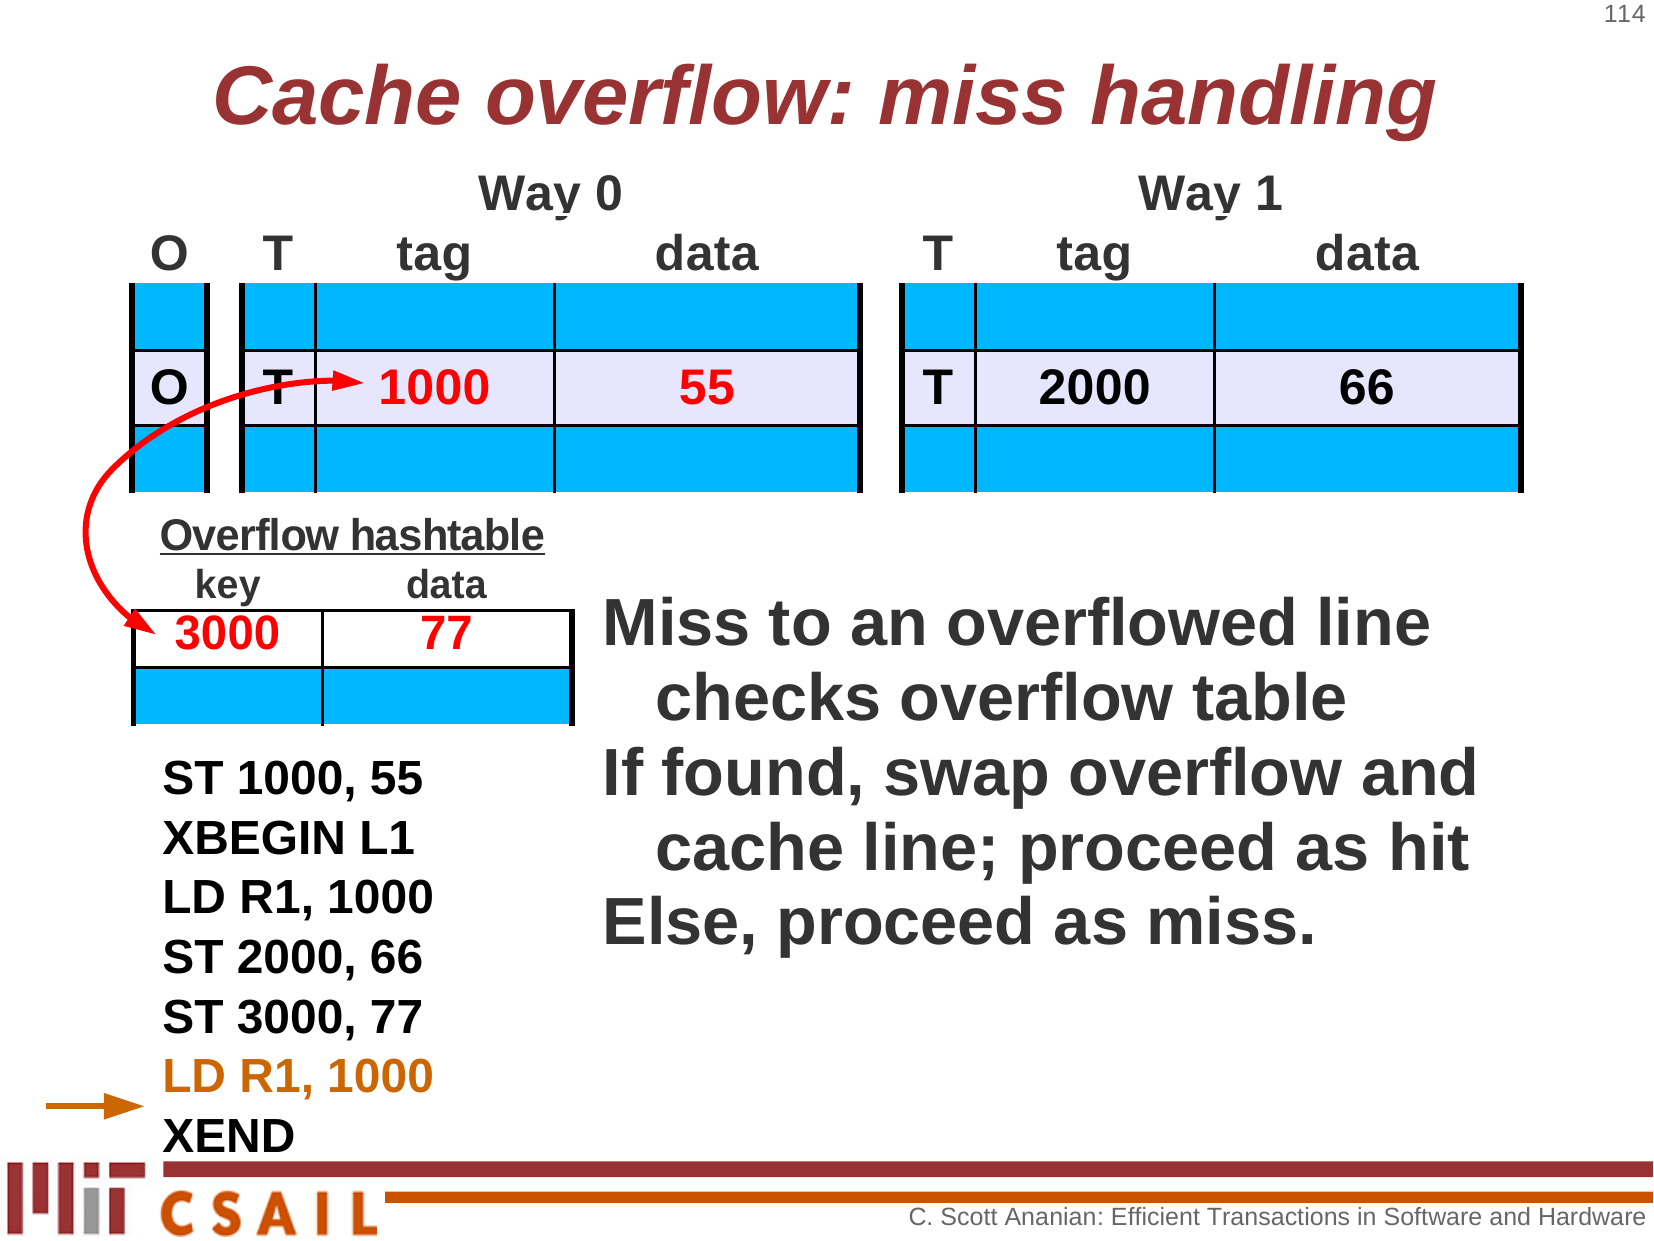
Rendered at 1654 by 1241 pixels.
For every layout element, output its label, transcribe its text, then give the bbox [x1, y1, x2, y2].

chart [127, 163, 1526, 495]
picture [0, 1155, 377, 1237]
list Miss to an overflowed line checks overflow table If found, swap overflow and cache line; proceed as hit Else, proceed as miss. [585, 585, 1561, 1140]
chart [128, 508, 576, 727]
title Cache overflow: miss handling [51, 28, 1600, 163]
text_box ST 1000, 55 XBEGIN L1 LD R1, 1000 ST 2000, 66 ST 3000, 77 LD R1, 1000 XEND [162, 750, 435, 1164]
